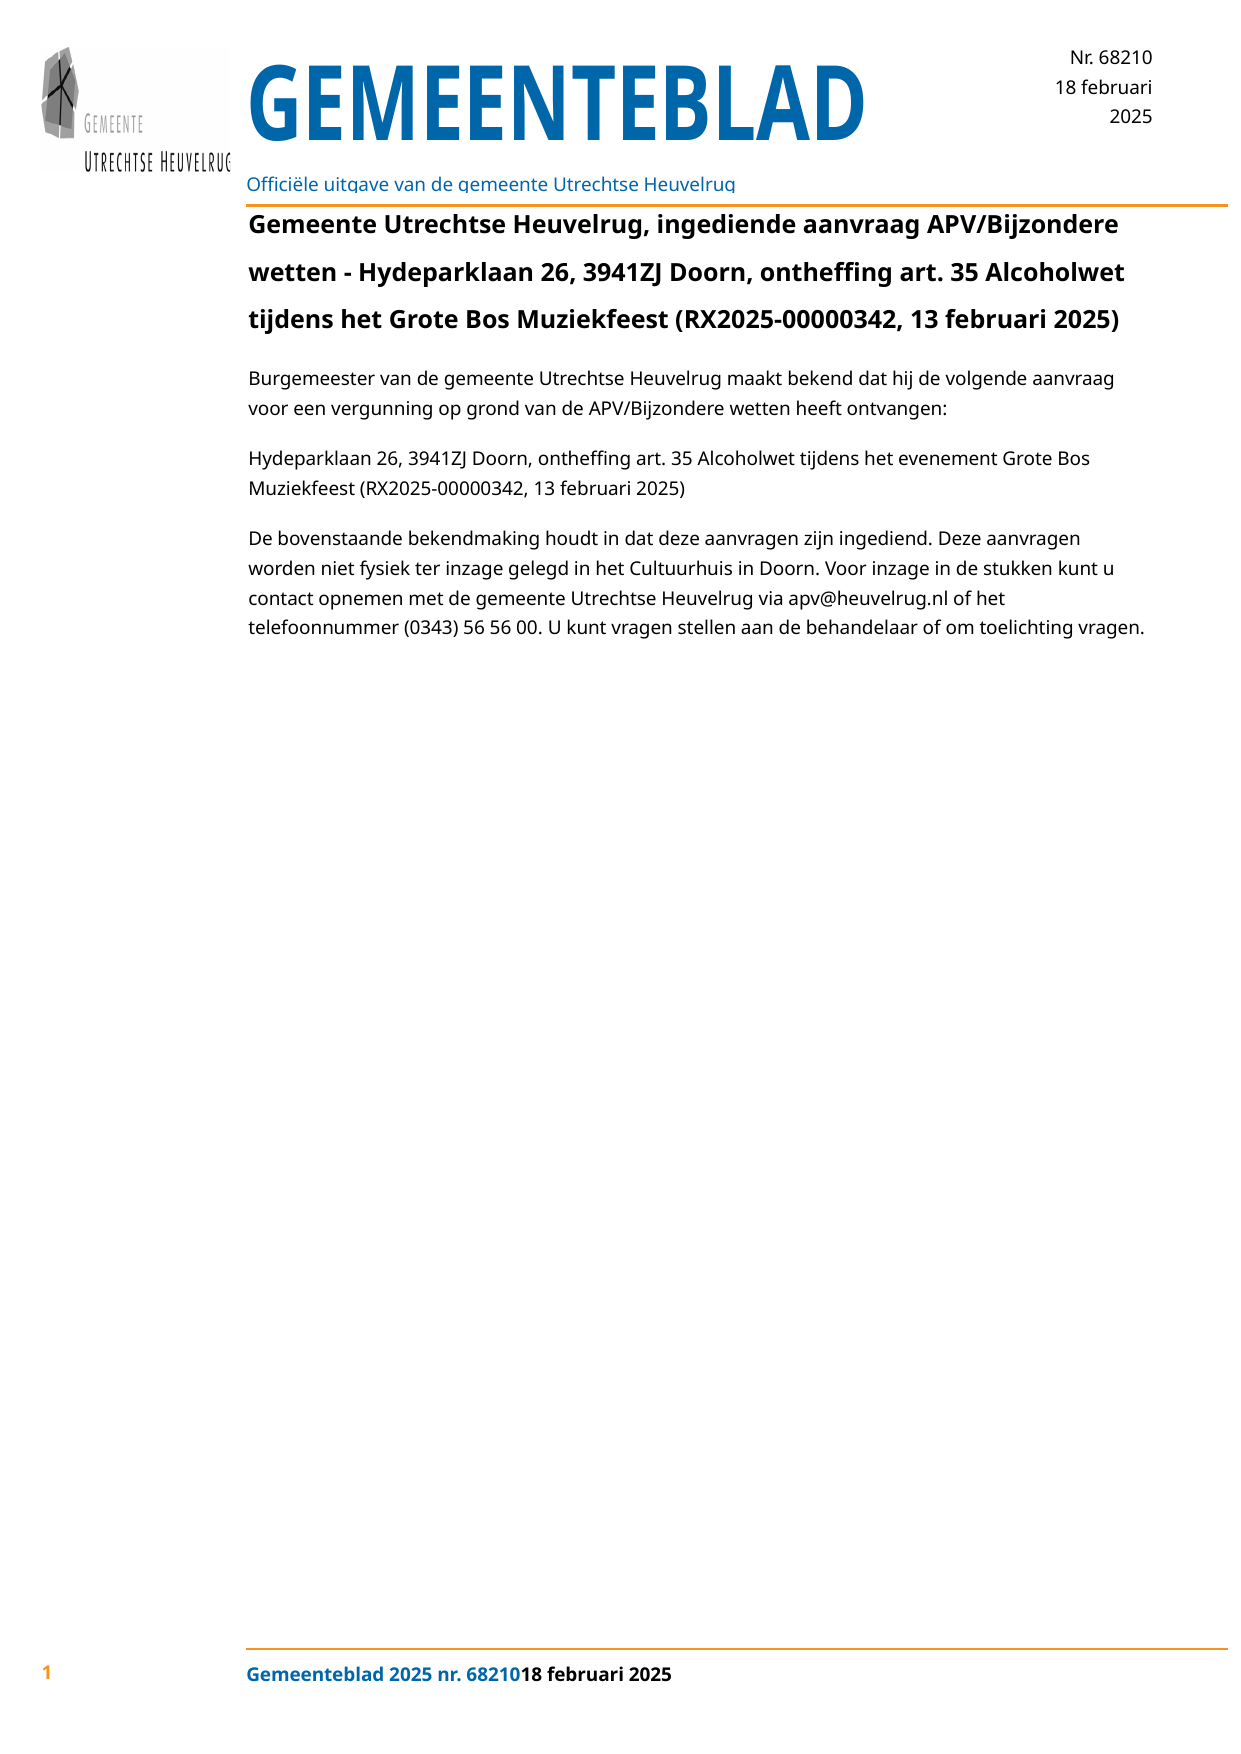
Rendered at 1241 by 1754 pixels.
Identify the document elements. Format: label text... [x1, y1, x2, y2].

text Burgemeester van de gemeente Utrechtse Heuvelrug maakt bekend dat hij de volgende aanvraag voor een vergunning op grond van de APV/Bijzondere wetten heeft ontvangen: [248, 366, 1152, 421]
picture [41, 47, 231, 172]
text Gemeente Utrechtse Heuvelrug, ingediende aanvraag APV/Bijzondere wetten - Hydeparklaan 26, 3941ZJ Doorn, ontheffing art. 35 Alcoholwet tijdens het Grote Bos Muziekfeest (RX2025-00000342, 13 februari 2025) [248, 207, 1152, 336]
text De bovenstaande bekendmaking houdt in dat deze aanvragen zijn ingediend. Deze aanvragen worden niet fysiek ter inzage gelegd in het Cultuurhuis in Doorn. Voor inzage in de stukken kunt u contact opnemen met de gemeente Utrechtse Heuvelrug via apv@heuvelrug.nl of het telefoonnummer (0343) 56 56 00. U kunt vragen stellen aan de behandelaar of om toelichting vragen. [248, 526, 1152, 640]
text Hydeparklaan 26, 3941ZJ Doorn, ontheffing art. 35 Alcoholwet tijdens het evenement Grote Bos Muziekfeest (RX2025-00000342, 13 februari 2025) [248, 446, 1152, 501]
